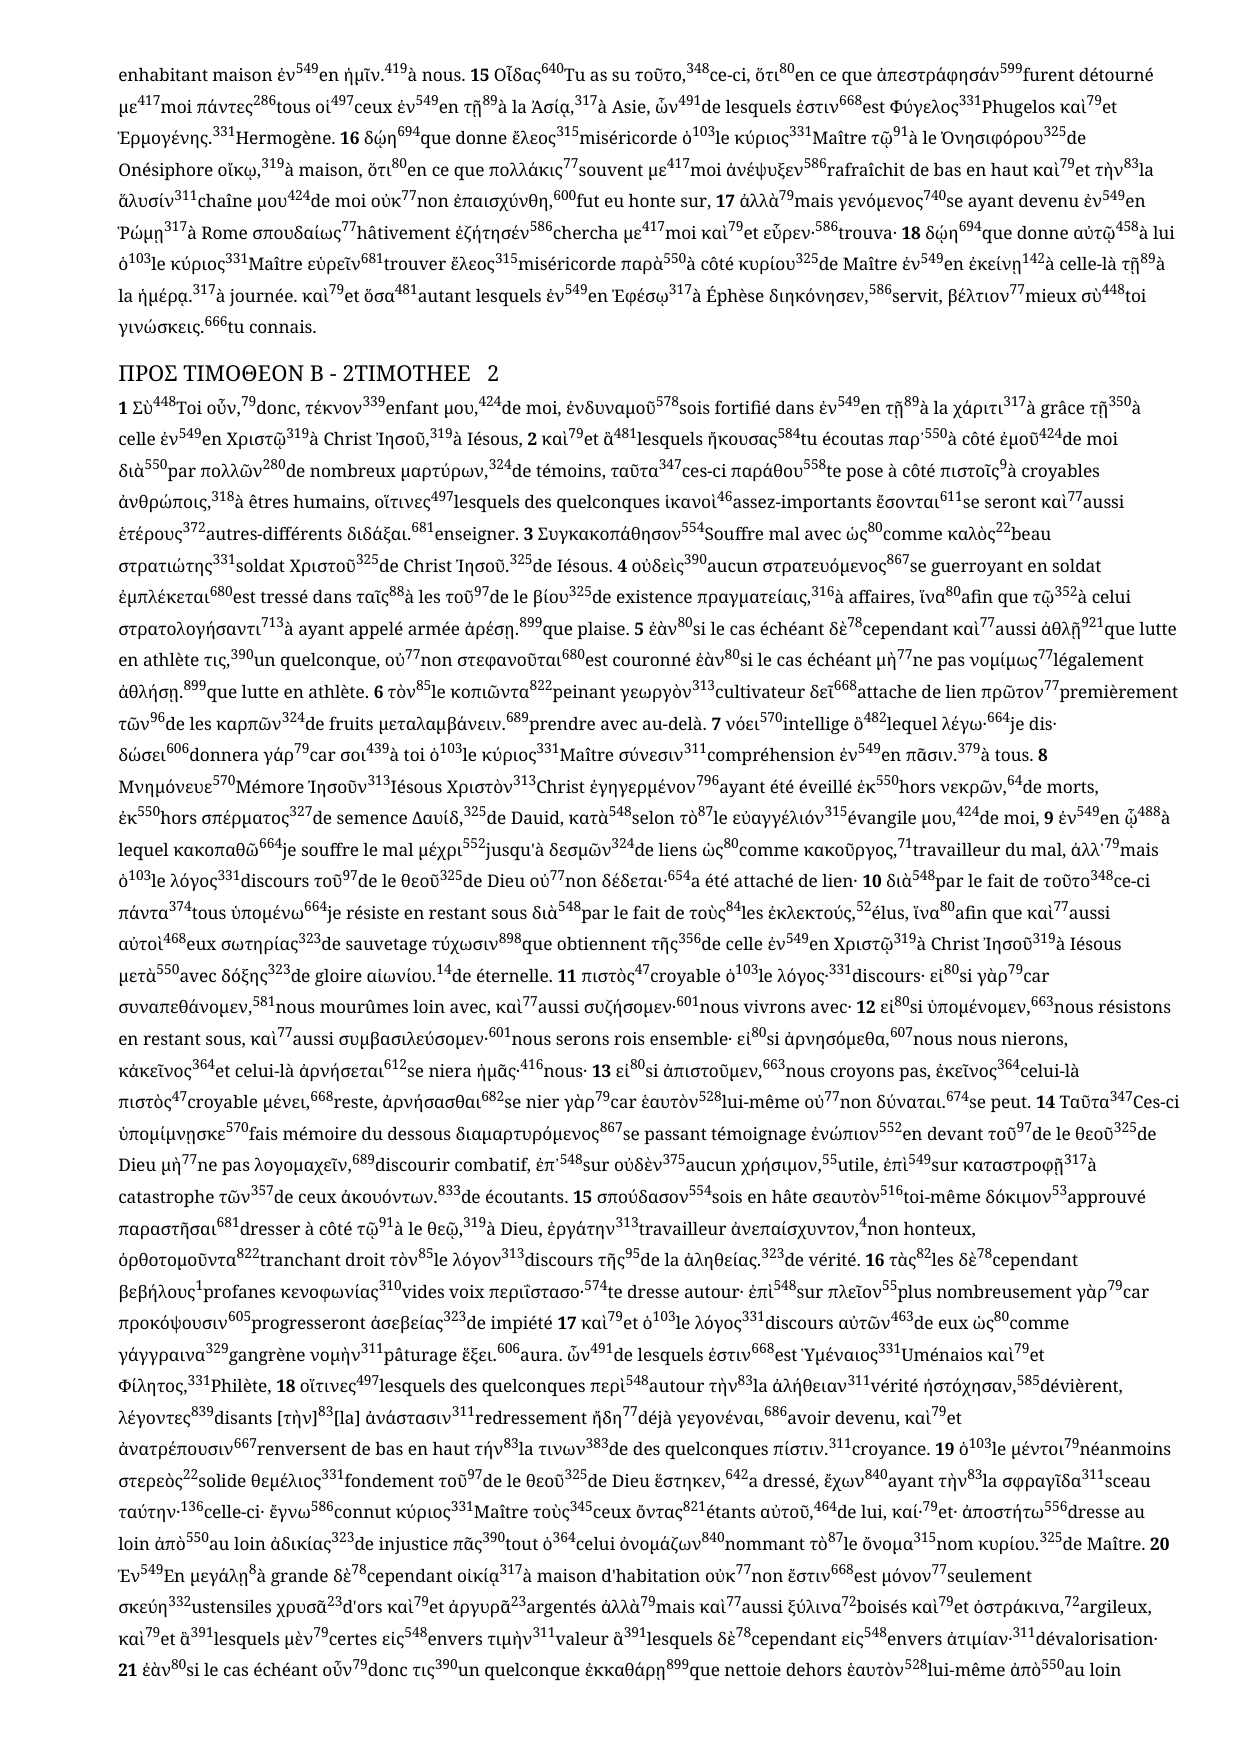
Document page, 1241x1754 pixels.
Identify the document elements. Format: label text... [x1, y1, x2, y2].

text 1 Σὺ448Toi οὖν,79donc, τέκνον339enfant μου,424de moi, ἐνδυναμοῦ578sois fortifié dans ἐν549en τῇ89à la χάριτι317à grâce τῇ350à celle ἐν549en Χριστῷ319à Christ Ἰησοῦ,319à Iésous, 2 καὶ79et ἃ481lesquels ἤκουσας584tu écoutas παρ᾽550à côté ἐμοῦ424de moi διὰ550par πολλῶν280de nombreux μαρτύρων,324de témoins, ταῦτα347ces-ci παράθου558te pose à côté πιστοῖς9à croyables ἀνθρώποις,318à êtres humains, οἵτινες497lesquels des quelconques ἱκανοὶ46assez-importants ἔσονται611se seront καὶ77aussi ἑτέρους372autres-différents διδάξαι.681enseigner. 3 Συγκακοπάθησον554Souffre mal avec ὡς80comme καλὸς22beau στρατιώτης331soldat Χριστοῦ325de Christ Ἰησοῦ.325de Iésous. 4 οὐδεὶς390aucun στρατευόμενος867se guerroyant en soldat ἐμπλέκεται680est tressé dans ταῖς88à les τοῦ97de le βίου325de existence πραγματείαις,316à affaires, ἵνα80afin que τῷ352à celui στρατολογήσαντι713à ayant appelé armée ἀρέσῃ.899que plaise. 5 ἐὰν80si le cas échéant δὲ78cependant καὶ77aussi ἀθλῇ921que lutte en athlète τις,390un quelconque, οὐ77non στεφανοῦται680est couronné ἐὰν80si le cas échéant μὴ77ne pas νομίμως77légalement ἀθλήσῃ.899que lutte en athlète. 6 τὸν85le κοπιῶντα822peinant γεωργὸν313cultivateur δεῖ668attache de lien πρῶτον77premièrement τῶν96de les καρπῶν324de fruits μεταλαμβάνειν.689prendre avec au-delà. 7 νόει570intellige ὃ482lequel λέγω·664je dis· δώσει606donnera γάρ79car σοι439à toi ὁ103le κύριος331Maître σύνεσιν311compréhension ἐν549en πᾶσιν.379à tous. 8 Μνημόνευε570Mémore Ἰησοῦν313Iésous Χριστὸν313Christ ἐγηγερμένον796ayant été éveillé ἐκ550hors νεκρῶν,64de morts, ἐκ550hors σπέρματος327de semence Δαυίδ,325de Dauid, κατὰ548selon τὸ87le εὐαγγέλιόν315évangile μου,424de moi, 9 ἐν549en ᾧ488à lequel κακοπαθῶ664je souffre le mal μέχρι552jusqu'à δεσμῶν324de liens ὡς80comme κακοῦργος,71travailleur du mal, ἀλλ᾽79mais ὁ103le λόγος331discours τοῦ97de le θεοῦ325de Dieu οὐ77non δέδεται·654a été attaché de lien· 10 διὰ548par le fait de τοῦτο348ce-ci πάντα374tous ὑπομένω664je résiste en restant sous διὰ548par le fait de τοὺς84les ἐκλεκτούς,52élus, ἵνα80afin que καὶ77aussi αὐτοὶ468eux σωτηρίας323de sauvetage τύχωσιν898que obtiennent τῆς356de celle ἐν549en Χριστῷ319à Christ Ἰησοῦ319à Iésous μετὰ550avec δόξης323de gloire αἰωνίου.14de éternelle. 11 πιστὸς47croyable ὁ103le λόγος·331discours· εἰ80si γὰρ79car συναπεθάνομεν,581nous mourûmes loin avec, καὶ77aussi συζήσομεν·601nous vivrons avec· 12 εἰ80si ὑπομένομεν,663nous résistons en restant sous, καὶ77aussi συμβασιλεύσομεν·601nous serons rois ensemble· εἰ80si ἀρνησόμεθα,607nous nous nierons, κἀκεῖνος364et celui-là ἀρνήσεται612se niera ἡμᾶς·416nous· 13 εἰ80si ἀπιστοῦμεν,663nous croyons pas, ἐκεῖνος364celui-là πιστὸς47croyable μένει,668reste, ἀρνήσασθαι682se nier γὰρ79car ἑαυτὸν528lui-même οὐ77non δύναται.674se peut. 14 Ταῦτα347Ces-ci ὑπομίμνῃσκε570fais mémoire du dessous διαμαρτυρόμενος867se passant témoignage ἐνώπιον552en devant τοῦ97de le θεοῦ325de Dieu μὴ77ne pas λογομαχεῖν,689discourir combatif, ἐπ᾽548sur οὐδὲν375aucun χρήσιμον,55utile, ἐπὶ549sur καταστροφῇ317à catastrophe τῶν357de ceux ἀκουόντων.833de écoutants. 15 σπούδασον554sois en hâte σεαυτὸν516toi-même δόκιμον53approuvé παραστῆσαι681dresser à côté τῷ91à le θεῷ,319à Dieu, ἐργάτην313travailleur ἀνεπαίσχυντον,4non honteux, ὀρθοτομοῦντα822tranchant droit τὸν85le λόγον313discours τῆς95de la ἀληθείας.323de vérité. 16 τὰς82les δὲ78cependant βεβήλους1profanes κενοφωνίας310vides voix περιΐστασο·574te dresse autour· ἐπὶ548sur πλεῖον55plus nombreusement γὰρ79car προκόψουσιν605progresseront ἀσεβείας323de impiété 17 καὶ79et ὁ103le λόγος331discours αὐτῶν463de eux ὡς80comme γάγγραινα329gangrène νομὴν311pâturage ἕξει.606aura. ὧν491de lesquels ἐστιν668est Ὑμέναιος331Uménaios καὶ79et Φίλητος,331Philète, 18 οἵτινες497lesquels des quelconques περὶ548autour τὴν83la ἀλήθειαν311vérité ἠστόχησαν,585dévièrent, λέγοντες839disants [τὴν]83[la] ἀνάστασιν311redressement ἤδη77déjà γεγονέναι,686avoir devenu, καὶ79et ἀνατρέπουσιν667renversent de bas en haut τήν83la τινων383de des quelconques πίστιν.311croyance. 19 ὁ103le μέντοι79néanmoins στερεὸς22solide θεμέλιος331fondement τοῦ97de le θεοῦ325de Dieu ἕστηκεν,642a dressé, ἔχων840ayant τὴν83la σφραγῖδα311sceau ταύτην·136celle-ci· ἔγνω586connut κύριος331Maître τοὺς345ceux ὄντας821étants αὐτοῦ,464de lui, καί·79et· ἀποστήτω556dresse au loin ἀπὸ550au loin ἀδικίας323de injustice πᾶς390tout ὁ364celui ὀνομάζων840nommant τὸ87le ὄνομα315nom κυρίου.325de Maître. 20 Ἐν549En μεγάλῃ8à grande δὲ78cependant οἰκίᾳ317à maison d'habitation οὐκ77non ἔστιν668est μόνον77seulement σκεύη332ustensiles χρυσᾶ23d'ors καὶ79et ἀργυρᾶ23argentés ἀλλὰ79mais καὶ77aussi ξύλινα72boisés καὶ79et ὀστράκινα,72argileux, καὶ79et ἃ391lesquels μὲν79certes εἰς548envers τιμὴν311valeur ἃ391lesquels δὲ78cependant εἰς548envers ἀτιμίαν·311dévalorisation· 21 ἐὰν80si le cas échéant οὖν79donc τις390un quelconque ἐκκαθάρῃ899que nettoie dehors ἑαυτὸν528lui-même ἀπὸ550au loin τούτων,359de ces-ci, ἔσται612se sera σκεῦος333ustensile εἰς548envers τιμήν,311valeur, ἡγιασμένον,815ayant été sanctifié, εὔχρηστον73bien utile bon τῷ91à le δεσπότῃ,319à despote, εἰς548envers πᾶν271tout ἔργον315travail ἀγαθὸν6bon ἡτοιμασμένον.815ayant été préparé. 22 Τὰς82Les δὲ78cependant νεωτερικὰς1juvéniles ἐπιθυμίας310désirs en fureurs φεῦγε,570fuis, δίωκε570poursuis δὲ78cependant δικαιοσύνην311justice πίστιν311croyance ἀγάπην311amour εἰρήνην311paix μετὰ550avec τῶν357de ceux ἐπικαλουμένων860de se surnommants τὸν85le κύριον313Maître ἐκ550hors καθαρᾶς14de pure καρδίας.323de coeur. 23 τὰς82les δὲ78cependant μωρὰς1folles καὶ79et ἀπαιδεύτους1sans instructions ζητήσεις310recherches παραιτοῦ,574te demande à côté, εἰδὼς783ayant su ὅτι80en ce que γεννῶσιν667engendrent μάχας·310batailles· 24 δοῦλον313mâle esclave δὲ78cependant κυρίου325de Maître οὐ77non δεῖ668attache de lien μάχεσθαι690se batailler ἀλλ᾽79mais ἤπιον53affable εἶναι689être πρὸς548vers πάντας,372tous, διδακτικόν,53capable d'enseigner, ἀνεξίκακον,53supportant le mal, 25 ἐν549en πραΰτητι317à douceur παιδεύοντα822éduquant τοὺς345ceux ἀντιδιατιθεμένους,848se contredisposants, μήποτε77de peur que δώῃ899que donne αὐτοῖς457à eux ὁ103le θεὸς331Dieu μετάνοιαν311transintelligence εἰς548envers ἐπίγνωσιν311reconnaissance ἀληθείας323de vérité 26 καὶ79et ἀνανήψωσιν898que modèrent de bas en haut ἐκ550hors τῆς95de la τοῦ97de le διαβόλου65de diable παγίδος,323de piège, ἐζωγρημένοι812ayants étés capturés vivant ὑπ᾽550sous αὐτοῦ464de lui εἰς548envers τὸ348ce ἐκείνου358de celui-là θέλημα.315volonté. [118, 392, 1181, 1682]
text 1 Παῦλος331Paulus ἀπόστολος331envoyé Χριστοῦ325de Christ Ἰησοῦ325de Iésous διὰ550par θελήματος327de volonté θεοῦ325de Dieu κατ᾽548selon ἐπαγγελίαν311promesse ζωῆς323de vie τῆς356de celle ἐν549en Χριστῷ319à Christ Ἰησοῦ319à Iésous 2 Τιμοθέῳ319à Timotheos ἀγαπητῷ12à aimé τέκνῳ,321à enfant, χάρις329grâce ἔλεος333miséricorde εἰρήνη329paix ἀπὸ550au loin θεοῦ325de Dieu πατρὸς325de père καὶ79et Χριστοῦ325de Christ Ἰησοῦ325de Iésous τοῦ97de le κυρίου325de Maître ἡμῶν.423de nous. 3 Χάριν311Grâce ἔχω664j'ai τῷ91à le θεῷ,319à Dieu, ᾧ486à lequel λατρεύω664j'adore ἀπὸ550au loin προγόνων64de nés avants ἐν549en καθαρᾷ8à pure συνειδήσει,317à conscience, ὡς80comme ἀδιάλειπτον51incessante ἔχω664j'ai τὴν83la περὶ550autour σοῦ442de toi μνείαν311mémoration ἐν549en ταῖς88à les δεήσεσίν316à supplications μου424de moi νυκτὸς323de nuit καὶ79et ἡμέρας,323de journée, 4 ἐπιποθῶν840désirant au-dessus σε437toi ἰδεῖν,681voir, μεμνημένος792se ayant fait mémoire σου442de toi τῶν98de les δακρύων,326de larmes, ἵνα80afin que χαρᾶς323de joie πληρωθῶ,907que je sois fait plénitude, 5 ὑπόμνησιν311mémoration du dessous λαβὼν721ayant pris τῆς95de la ἐν549en σοὶ439à toi ἀνυποκρίτου14de sans hypocrisie πίστεως,323de croyance, ἥτις496laquelle une quelconque ἐνῴκησεν586enhabita maison πρῶτον77premièrement ἐν549en τῇ89à la μάμμῃ317à grand-mère σου442de toi Λωΐδι317à Loidi καὶ79et τῇ89à la μητρί317à mère σου442de toi Εὐνίκῃ,317à Eunikè, πέπεισμαι650j'ai été persuadé δὲ78cependant ὅτι80en ce que καὶ77aussi ἐν549en σοί.439à toi. 6 Δι᾽548Par le fait de ἣν293laquelle αἰτίαν311cause ἀναμιμνῄσκω664je remémore σε437toi ἀναζωπυρεῖν689renflammer de bas en haut τὸ87le χάρισμα315don de grâce τοῦ97de le θεοῦ,325de Dieu, ὅ500lequel ἐστιν668est ἐν549en σοὶ439à toi διὰ550par τῆς95de la ἐπιθέσεως323de surposition τῶν94de les χειρῶν322de mains μου.424de moi. 7 οὐ77non γὰρ79car ἔδωκεν586donna ἡμῖν419à nous ὁ103le θεὸς331Dieu πνεῦμα315souffle δειλίας323de timidité ἀλλὰ79mais δυνάμεως323de puissance καὶ79et ἀγάπης323de amour καὶ79et σωφρονισμοῦ.325de sens émotif sain. 8 μὴ79ne pas οὖν79donc ἐπαισχυνθῇς909que tu sois eu honte sur τὸ87le μαρτύριον315témoignage τοῦ97de le κυρίου325de Maître ἡμῶν423de nous μηδὲ79ni cependant ἐμὲ417moi τὸν85le δέσμιον313lié αὐτοῦ,464de lui, ἀλλὰ79mais συγκακοπάθησον554souffre mal avec τῷ93à le εὐαγγελίῳ321à évangile κατὰ548selon δύναμιν311puissance θεοῦ,325de Dieu, 9 τοῦ358de celui σώσαντος716de ayant sauvé ἡμᾶς416nous καὶ79et καλέσαντος716de ayant appelé κλήσει317à appellation ἁγίᾳ,8à sainte, οὐ77non κατὰ548selon τὰ86les ἔργα314travaux ἡμῶν423de nous ἀλλὰ79mais κατὰ548selon ἰδίαν113en propre πρόθεσιν311proposition καὶ79et χάριν,311grâce, τὴν344celle δοθεῖσαν742ayante étée donnée ἡμῖν419à nous ἐν549en Χριστῷ319à Christ Ἰησοῦ319à Iésous πρὸ550d'avant χρόνων324de temps αἰωνίων,15de éternels, 10 φανερωθεῖσαν742ayante étée rendue visible δὲ78cependant νῦν77maintenant διὰ550par τῆς95de la ἐπιφανείας323de épiphanie τοῦ97de le σωτῆρος325de sauveur ἡμῶν423de nous Χριστοῦ325de Christ Ἰησοῦ,325de Iésous, καταργήσαντος716de ayant rendu complètement sans travail μὲν79certes τὸν85le θάνατον313trépas φωτίσαντος716de ayant illuminé δὲ78cependant ζωὴν311vie καὶ79et ἀφθαρσίαν311incorruptibilité διὰ550par τοῦ99de le εὐαγγελίου327de évangile 11 εἰς548envers ὃ482lequel ἐτέθην596je fus posé ἐγὼ431moi κῆρυξ331annonciateur καὶ79et ἀπόστολος331envoyé καὶ79et διδάσκαλος,331enseignant, 12 δι᾽548par le fait de ἣν293laquelle αἰτίαν311cause καὶ77aussi ταῦτα347ces-ci πάσχω·664je souffre· ἀλλ᾽79mais οὐκ77non ἐπαισχύνομαι,670je m'ai honte sur, οἶδα638j'ai su γὰρ79car ᾧ486à lequel πεπίστευκα638j'ai cru καὶ79et πέπεισμαι650j'ai été persuadé ὅτι80en ce que δυνατός71puissant ἐστιν668est τὴν83la παραθήκην311dépôt à côté μου424de moi φυλάξαι681gardienner εἰς548envers ἐκείνην136celle-là τὴν83la ἡμέραν.311journée. 13 Ὑποτύπωσιν311Esquisse ἔχε570aie ὑγιαινόντων833de étants sain λόγων324de discours ὧν491de lesquels παρ᾽550à côté ἐμοῦ424de moi ἤκουσας584tu écoutas ἐν549en πίστει317à croyance καὶ79et ἀγάπῃ317à amour τῇ350à celle ἐν549en Χριστῷ319à Christ Ἰησοῦ·319à Iésous· 14 τὴν83la καλὴν2belle παραθήκην311dépôt à côté φύλαξον554gardienne διὰ550par πνεύματος327de souffle ἁγίου18de saint τοῦ360de ce ἐνοικοῦντος836de enhabitant maison ἐν549en ἡμῖν.419à nous. 15 Οἶδας640Tu as su τοῦτο,348ce-ci, ὅτι80en ce que ἀπεστράφησάν599furent détourné με417moi πάντες286tous οἱ497ceux ἐν549en τῇ89à la Ἀσίᾳ,317à Asie, ὧν491de lesquels ἐστιν668est Φύγελος331Phugelos καὶ79et Ἑρμογένης.331Hermogène. 16 δῴη694que donne ἔλεος315miséricorde ὁ103le κύριος331Maître τῷ91à le Ὀνησιφόρου325de Onésiphore οἴκῳ,319à maison, ὅτι80en ce que πολλάκις77souvent με417moi ἀνέψυξεν586rafraîchit de bas en haut καὶ79et τὴν83la ἅλυσίν311chaîne μου424de moi οὐκ77non ἐπαισχύνθη,600fut eu honte sur, 17 ἀλλὰ79mais γενόμενος740se ayant devenu ἐν549en Ῥώμῃ317à Rome σπουδαίως77hâtivement ἐζήτησέν586chercha με417moi καὶ79et εὗρεν·586trouva· 18 δῴη694que donne αὐτῷ458à lui ὁ103le κύριος331Maître εὑρεῖν681trouver ἔλεος315miséricorde παρὰ550à côté κυρίου325de Maître ἐν549en ἐκείνῃ142à celle-là τῇ89à la ἡμέρᾳ.317à journée. καὶ79et ὅσα481autant lesquels ἐν549en Ἐφέσῳ317à Éphèse διηκόνησεν,586servit, βέλτιον77mieux σὺ448toi γινώσκεις.666tu connais. [118, 59, 1181, 339]
text ΠΡΟΣ ΤΙΜΟΘΕΟΝ Β - 2TIMOTHEE 2 [118, 358, 1181, 387]
